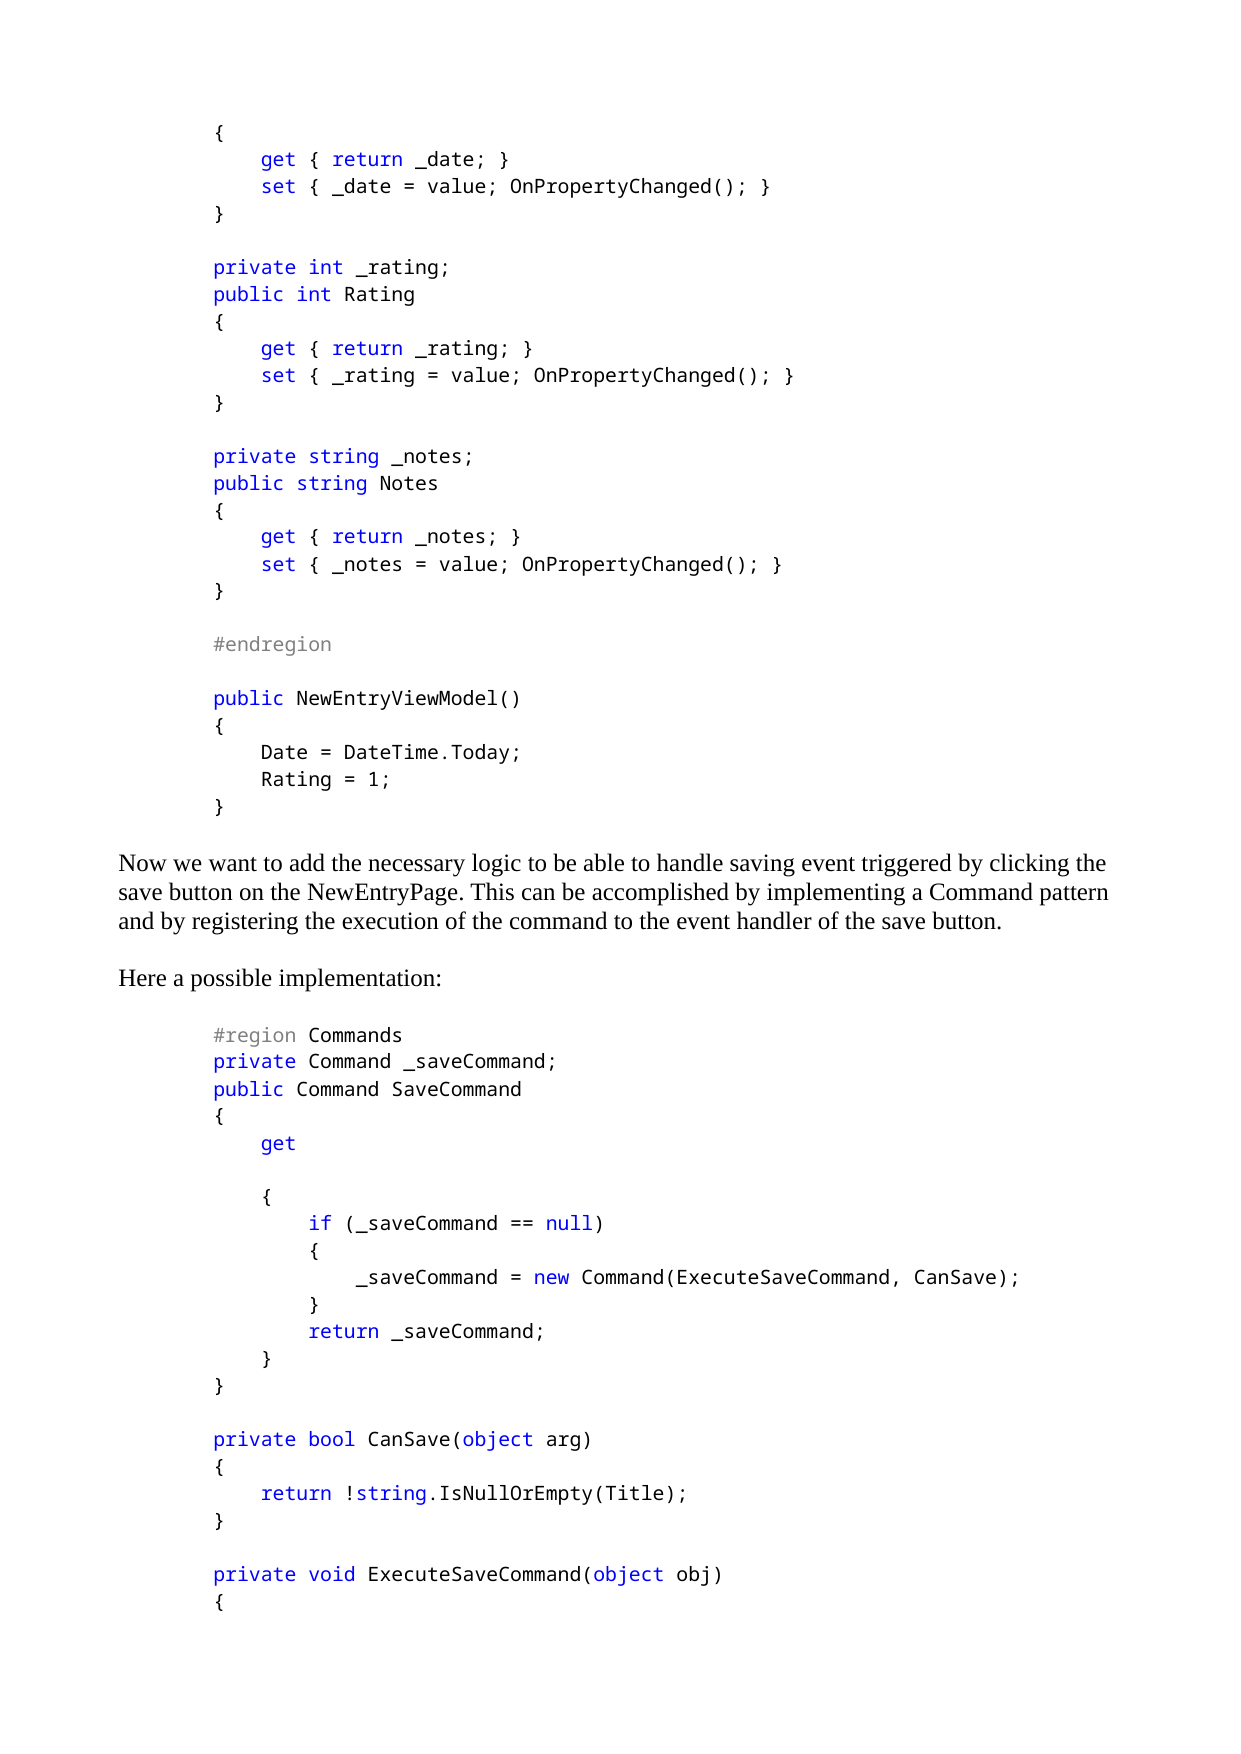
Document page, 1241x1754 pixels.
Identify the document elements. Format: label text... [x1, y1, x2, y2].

text public NewEntryViewModel() [118, 685, 1122, 712]
text set { _rating = value; OnPropertyChanged(); } [118, 361, 1122, 388]
text } [118, 1291, 1122, 1318]
text return !string.IsNullOrEmpty(Title); [118, 1479, 1122, 1506]
text Here a possible implementation: [118, 963, 1122, 992]
text { [118, 1183, 1122, 1210]
text private int _rating; [118, 253, 1122, 280]
text private string _notes; [118, 442, 1122, 469]
text get { return _rating; } [118, 334, 1122, 361]
text } [118, 1372, 1122, 1398]
text set { _notes = value; OnPropertyChanged(); } [118, 550, 1122, 577]
text return _saveCommand; [118, 1318, 1122, 1344]
text #endregion [118, 631, 1122, 658]
text private bool CanSave(object arg) [118, 1426, 1122, 1452]
text { [118, 496, 1122, 523]
text if (_saveCommand == null) [118, 1210, 1122, 1237]
text { [118, 1102, 1122, 1129]
text } [118, 388, 1122, 415]
text { [118, 118, 1122, 145]
text public Command SaveCommand [118, 1075, 1122, 1102]
text #region Commands [118, 1021, 1122, 1048]
text { [118, 1237, 1122, 1264]
text } [118, 199, 1122, 226]
text get { return _date; } [118, 145, 1122, 172]
text Date = DateTime.Today; [118, 739, 1122, 766]
text get [118, 1129, 1122, 1156]
text public int Rating [118, 280, 1122, 307]
text private void ExecuteSaveCommand(object obj) [118, 1560, 1122, 1587]
text } [118, 1506, 1122, 1533]
text } [118, 577, 1122, 604]
text } [118, 793, 1122, 819]
text { [118, 1587, 1122, 1614]
text _saveCommand = new Command(ExecuteSaveCommand, CanSave); [118, 1264, 1122, 1291]
text get { return _notes; } [118, 523, 1122, 550]
text public string Notes [118, 469, 1122, 496]
text { [118, 712, 1122, 739]
text Now we want to add the necessary logic to be able to handle saving event triggered by clicking the save button on the NewEntryPage. This can be accomplished by implementing a Command pattern and by registering the execution of the command to the event handler of the save button. [118, 848, 1122, 934]
text } [118, 1344, 1122, 1372]
text { [118, 1452, 1122, 1479]
text { [118, 307, 1122, 334]
text Rating = 1; [118, 766, 1122, 793]
text set { _date = value; OnPropertyChanged(); } [118, 172, 1122, 199]
text private Command _saveCommand; [118, 1048, 1122, 1075]
